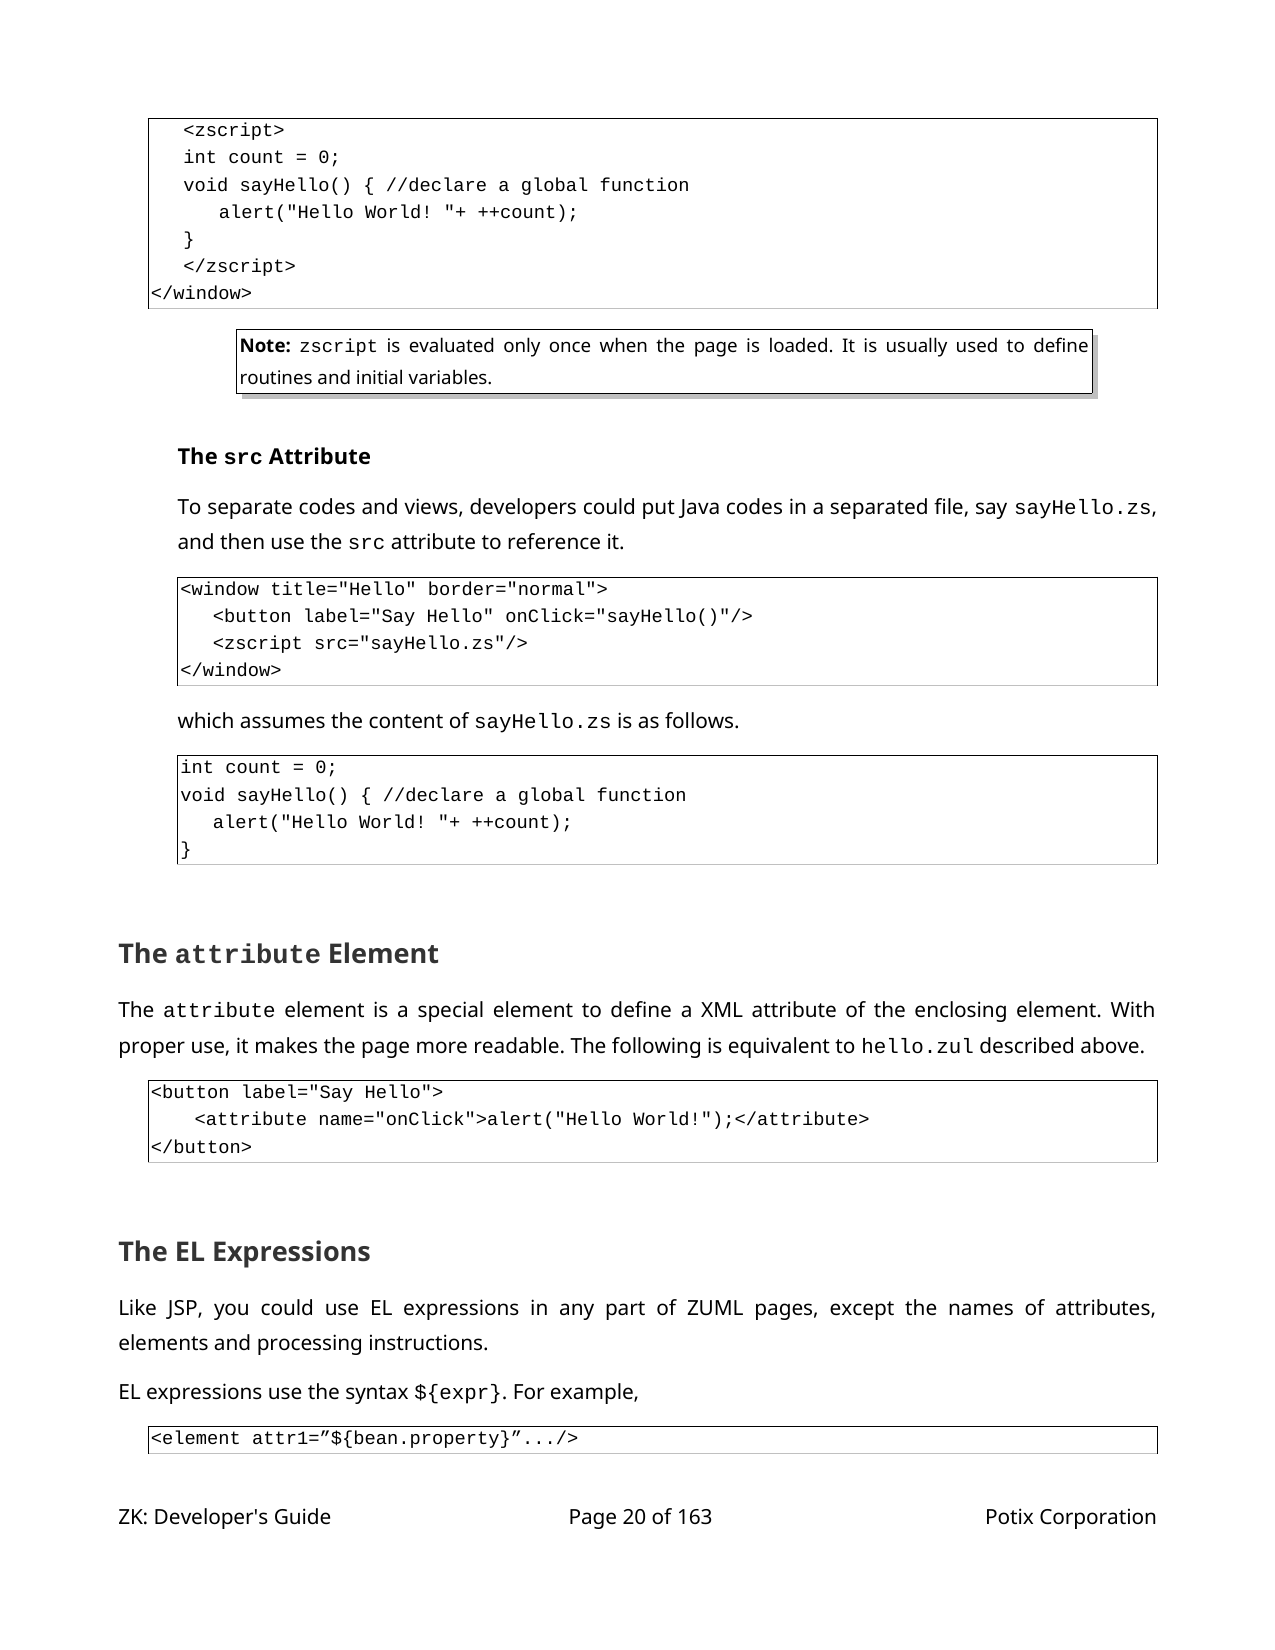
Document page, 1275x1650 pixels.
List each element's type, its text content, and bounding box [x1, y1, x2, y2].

text int count = 0; [149, 145, 1157, 169]
subtitle The EL Expressions [118, 1233, 1157, 1269]
text EL expressions use the syntax ${expr}. For example, [118, 1377, 1157, 1406]
text <window title="Hello" border="normal"> [178, 578, 1157, 601]
text <attribute name="onClick">alert("Hello World!");</attribute> [149, 1107, 1157, 1132]
text which assumes the content of sayHello.zs is as follows. [177, 706, 1157, 735]
text } [149, 227, 1157, 251]
text alert("Hello World! "+ ++count); [178, 810, 1157, 834]
text void sayHello() { //declare a global function [149, 172, 1157, 197]
text </zscript> [149, 254, 1157, 278]
text Like JSP, you could use EL expressions in any part of ZUML pages, except the names of attributes, elements and processing instructions. [118, 1293, 1157, 1356]
text <element attr1=”${bean.property}”.../> [149, 1427, 1157, 1453]
subtitle The src Attribute [177, 441, 1157, 471]
text } [178, 837, 1157, 864]
text <zscript src="sayHello.zs"/> [178, 631, 1157, 655]
text To separate codes and views, developers could put Java codes in a separated file, say sayHello.zs, and then use the src attribute to reference it. [177, 492, 1157, 556]
text int count = 0; [178, 756, 1157, 779]
text </window> [149, 281, 1157, 308]
text <button label="Say Hello"> [149, 1081, 1157, 1104]
text <button label="Say Hello" onClick="sayHello()"/> [178, 604, 1157, 628]
text </window> [178, 658, 1157, 685]
text void sayHello() { //declare a global function [178, 782, 1157, 807]
text alert("Hello World! "+ ++count); [149, 200, 1157, 224]
text <zscript> [149, 119, 1157, 142]
text The attribute element is a special element to define a XML attribute of the enclosing element. With proper use, it makes the page more readable. The following is equivalent to hello.zul described above. [118, 995, 1157, 1059]
text Note: zscript is evaluated only once when the page is loaded. It is usually used to define routines and initial variables. [237, 330, 1092, 393]
text </button> [149, 1134, 1157, 1162]
subtitle The attribute Element [118, 935, 1157, 972]
